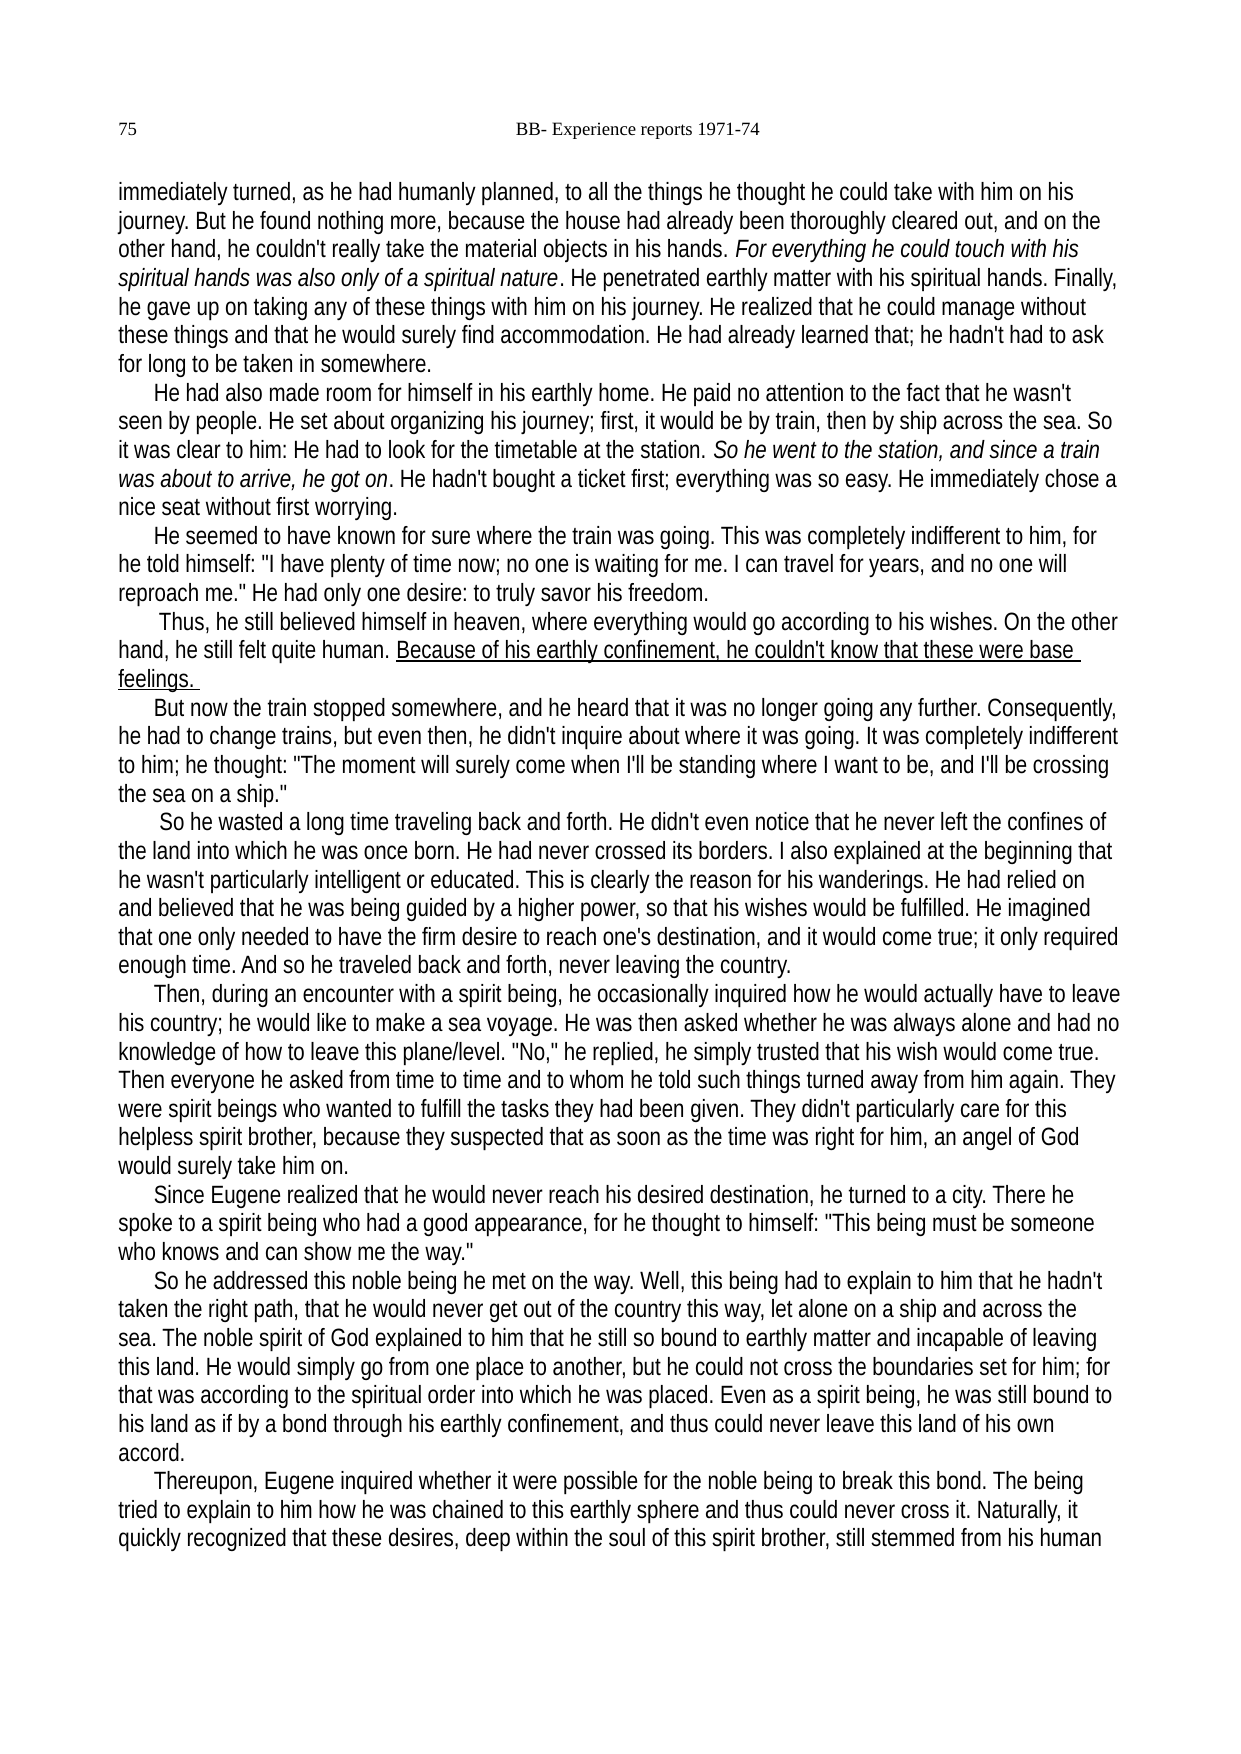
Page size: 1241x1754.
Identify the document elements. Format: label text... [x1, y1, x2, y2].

text Then, during an encounter with a spirit being, he occasionally inquired how he would actually have to leave his country; he would like to make a sea voyage. He was then asked whether he was always alone and had no knowledge of how to leave this plane/level. "No," he replied, he simply trusted that his wish would come true. Then everyone he asked from time to time and to whom he told such things turned away from him again. They were spirit beings who wanted to fulfill the tasks they had been given. They didn't particularly care for this helpless spirit brother, because they suspected that as soon as the time was right for him, an angel of God would surely take him on. [118, 979, 1123, 1180]
text Since Eugene realized that he would never reach his desired destination, he turned to a city. There he spoke to a spirit being who had a good appearance, for he thought to himself: "This being must be someone who knows and can show me the way." [118, 1180, 1123, 1266]
text He seemed to have known for sure where the train was going. This was completely indifferent to him, for he told himself: "I have plenty of time now; no one is waiting for me. I can travel for years, and no one will reproach me." He had only one desire: to truly savor his freedom. [118, 521, 1123, 607]
text But now the train stopped somewhere, and he heard that it was no longer going any further. Consequently, he had to change trains, but even then, he didn't inquire about where it was going. It was completely indifferent to him; he thought: "The moment will surely come when I'll be standing where I want to be, and I'll be crossing the sea on a ship." [118, 693, 1123, 807]
text Thus, he still believed himself in heaven, where everything would go according to his wishes. On the other hand, he still felt quite human. Because of his earthly confinement, he couldn't know that these were base feelings. [118, 607, 1123, 693]
text So he addressed this noble being he met on the way. Well, this being had to explain to him that he hadn't taken the right path, that he would never get out of the country this way, let alone on a ship and across the sea. The noble spirit of God explained to him that he still so bound to earthly matter and incapable of leaving this land. He would simply go from one place to another, but he could not cross the boundaries set for him; for that was according to the spiritual order into which he was placed. Even as a spirit being, he was still bound to his land as if by a bond through his earthly confinement, and thus could never leave this land of his own accord. [118, 1266, 1123, 1466]
text immediately turned, as he had humanly planned, to all the things he thought he could take with him on his journey. But he found nothing more, because the house had already been thoroughly cleared out, and on the other hand, he couldn't really take the material objects in his hands. For everything he could touch with his spiritual hands was also only of a spiritual nature. He penetrated earthly matter with his spiritual hands. Finally, he gave up on taking any of these things with him on his journey. He realized that he could manage without these things and that he would surely find accommodation. He had already learned that; he hadn't had to ask for long to be taken in somewhere. [118, 177, 1123, 378]
text So he wasted a long time traveling back and forth. He didn't even notice that he never left the confines of the land into which he was once born. He had never crossed its borders. I also explained at the beginning that he wasn't particularly intelligent or educated. This is clearly the reason for his wanderings. He had relied on and believed that he was being guided by a higher power, so that his wishes would be fulfilled. He imagined that one only needed to have the firm desire to reach one's destination, and it would come true; it only required enough time. And so he traveled back and forth, never leaving the country. [118, 807, 1123, 979]
text Thereupon, Eugene inquired whether it were possible for the noble being to break this bond. The being tried to explain to him how he was chained to this earthly sphere and thus could never cross it. Naturally, it quickly recognized that these desires, deep within the soul of this spirit brother, still stemmed from his human [118, 1466, 1123, 1552]
text He had also made room for himself in his earthly home. He paid no attention to the fact that he wasn't seen by people. He set about organizing his journey; first, it would be by train, then by ship across the sea. So it was clear to him: He had to look for the timetable at the station. So he went to the station, and since a train was about to arrive, he got on. He hadn't bought a ticket first; everything was so easy. He immediately chose a nice seat without first worrying. [118, 378, 1123, 521]
